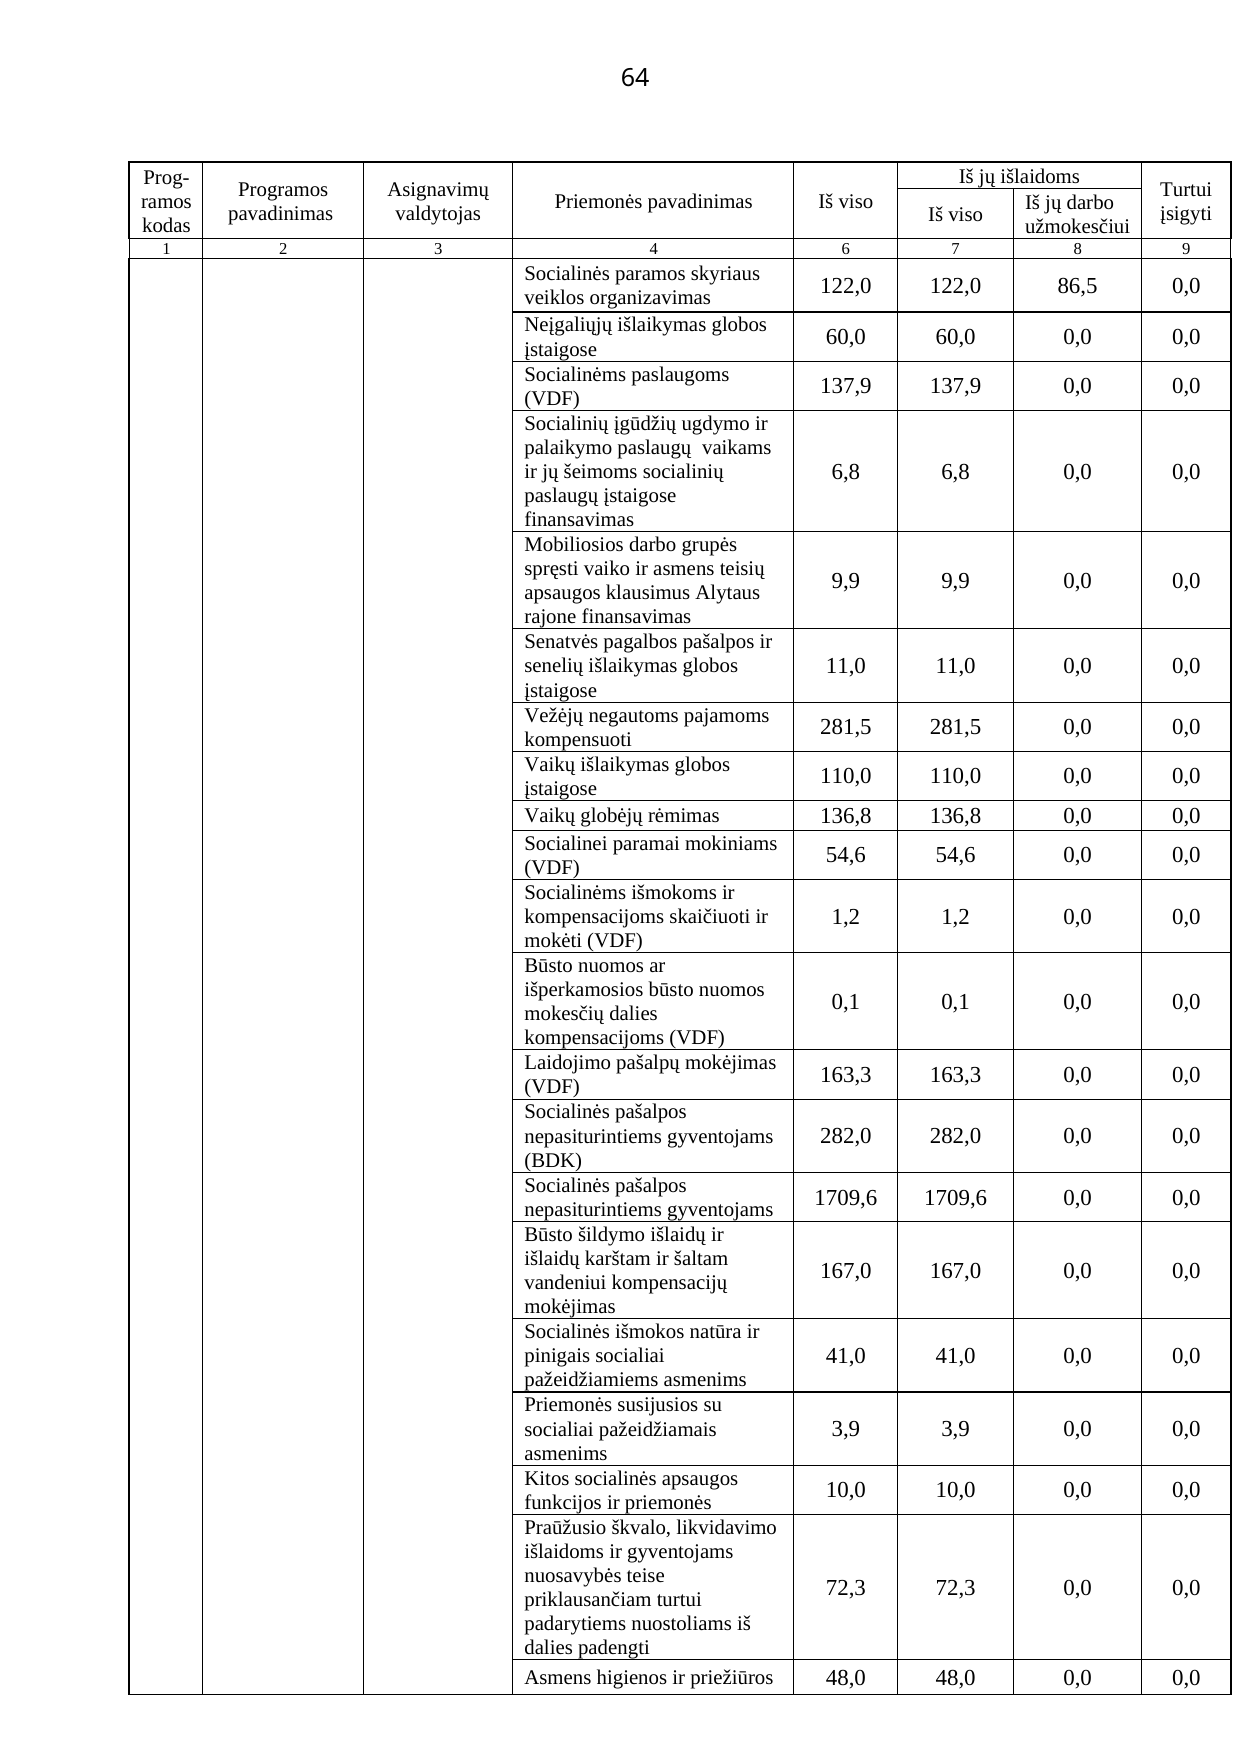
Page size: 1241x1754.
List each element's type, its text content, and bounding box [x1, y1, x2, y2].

table_header Asignavimų valdytojas [364, 163, 512, 238]
table_cell 281,5 [794, 703, 897, 751]
table_header Priemonės pavadinimas [513, 163, 793, 238]
table_cell 2 [203, 239, 363, 258]
table_cell 0,0 [1142, 629, 1230, 702]
table_cell 6 [794, 239, 897, 258]
table_cell 0,0 [1014, 1100, 1141, 1172]
table_cell Būsto nuomos ar išperkamosios būsto nuomos mokesčių dalies kompensacijoms (VDF) [513, 953, 793, 1049]
table_cell 0,0 [1142, 801, 1230, 829]
table_cell 0,0 [1142, 1393, 1230, 1464]
table_cell 282,0 [794, 1100, 897, 1172]
table_cell 60,0 [794, 313, 897, 361]
table_cell 1709,6 [898, 1173, 1013, 1221]
table_cell 0,0 [1142, 1050, 1230, 1098]
table_cell 3,9 [794, 1393, 897, 1464]
table_cell 282,0 [898, 1100, 1013, 1172]
table_cell 10,0 [898, 1466, 1013, 1514]
table_cell 0,0 [1142, 1222, 1230, 1318]
table_cell Priemonės susijusios su socialiai pažeidžiamais asmenims [513, 1393, 793, 1464]
table_cell 167,0 [794, 1222, 897, 1318]
table_cell 0,0 [1142, 953, 1230, 1049]
table_cell 0,0 [1014, 1050, 1141, 1098]
table_cell 281,5 [898, 703, 1013, 751]
table_cell Vežėjų negautoms pajamoms kompensuoti [513, 703, 793, 751]
table_cell Vaikų globėjų rėmimas [513, 801, 793, 829]
table_cell 0,0 [1014, 953, 1141, 1049]
table_cell 72,3 [898, 1515, 1013, 1659]
table_cell Socialinėms išmokoms ir kompensacijoms skaičiuoti ir mokėti (VDF) [513, 880, 793, 952]
table_cell 136,8 [898, 801, 1013, 829]
table_cell Praūžusio škvalo, likvidavimo išlaidoms ir gyventojams nuosavybės teise priklausančiam turtui padarytiems nuostoliams iš dalies padengti [513, 1515, 793, 1659]
table_cell 137,9 [794, 362, 897, 410]
table_cell 0,0 [1142, 1100, 1230, 1172]
table_cell 163,3 [898, 1050, 1013, 1098]
table_cell Socialinės išmokos natūra ir pinigais socialiai pažeidžiamiems asmenims [513, 1319, 793, 1391]
table_cell 1,2 [898, 880, 1013, 952]
table_cell 0,0 [1014, 752, 1141, 800]
table_cell 0,0 [1142, 831, 1230, 879]
table_cell 11,0 [794, 629, 897, 702]
table_cell Socialinės pašalpos nepasiturintiems gyventojams (BDK) [513, 1100, 793, 1172]
table_cell 3 [364, 239, 512, 258]
table_cell Mobiliosios darbo grupės spręsti vaiko ir asmens teisių apsaugos klausimus Alytaus rajone finansavimas [513, 532, 793, 628]
table_cell [203, 259, 363, 1694]
table_cell 11,0 [898, 629, 1013, 702]
table_cell 0,0 [1014, 532, 1141, 628]
table_cell 167,0 [898, 1222, 1013, 1318]
table_header Iš jų išlaidoms [898, 163, 1141, 188]
table_cell 0,0 [1142, 1466, 1230, 1514]
table_cell 9 [1142, 239, 1230, 258]
table_cell 0,0 [1014, 880, 1141, 952]
table_cell Socialinės pašalpos nepasiturintiems gyventojams [513, 1173, 793, 1221]
table_cell 72,3 [794, 1515, 897, 1659]
table_cell 0,0 [1014, 1173, 1141, 1221]
table_cell 3,9 [898, 1393, 1013, 1464]
table_cell 0,0 [1014, 1515, 1141, 1659]
table_cell 0,0 [1142, 411, 1230, 531]
table_cell 4 [513, 239, 793, 258]
table_cell 0,0 [1014, 703, 1141, 751]
table_cell [130, 259, 202, 1694]
table_cell 0,0 [1142, 362, 1230, 410]
table_cell 41,0 [794, 1319, 897, 1391]
table_cell 60,0 [898, 313, 1013, 361]
table_cell 1,2 [794, 880, 897, 952]
table_cell Būsto šildymo išlaidų ir išlaidų karštam ir šaltam vandeniui kompensacijų mokėjimas [513, 1222, 793, 1318]
table_cell 0,0 [1014, 313, 1141, 361]
table_cell Vaikų išlaikymas globos įstaigose [513, 752, 793, 800]
table_cell 48,0 [794, 1660, 897, 1694]
table_cell [364, 259, 512, 1694]
table_header Iš viso [794, 163, 897, 238]
table_cell 48,0 [898, 1660, 1013, 1694]
table_header Turtui įsigyti [1142, 163, 1230, 238]
table_cell 7 [898, 239, 1013, 258]
table_cell 0,0 [1142, 1660, 1230, 1694]
table_cell 54,6 [898, 831, 1013, 879]
table_cell 0,0 [1142, 1319, 1230, 1391]
table_cell 0,0 [1142, 703, 1230, 751]
table_cell Iš viso [898, 189, 1013, 238]
table_cell 163,3 [794, 1050, 897, 1098]
table_cell 110,0 [898, 752, 1013, 800]
table_cell Iš jų darbo užmokesčiui [1014, 189, 1141, 238]
table_cell 122,0 [794, 259, 897, 311]
table_cell 0,0 [1014, 1466, 1141, 1514]
table_cell 137,9 [898, 362, 1013, 410]
table_cell 0,0 [1014, 831, 1141, 879]
table_cell Senatvės pagalbos pašalpos ir senelių išlaikymas globos įstaigose [513, 629, 793, 702]
table_cell 9,9 [794, 532, 897, 628]
table_cell 0,0 [1142, 1173, 1230, 1221]
table_header Programos pavadinimas [203, 163, 363, 238]
table_cell 6,8 [794, 411, 897, 531]
table_cell 0,1 [794, 953, 897, 1049]
table_cell 86,5 [1014, 259, 1141, 311]
table_cell 0,0 [1014, 1393, 1141, 1464]
table_cell 0,0 [1014, 801, 1141, 829]
table_cell 0,0 [1142, 752, 1230, 800]
table_cell Socialinei paramai mokiniams (VDF) [513, 831, 793, 879]
table_cell Socialinių įgūdžių ugdymo ir palaikymo paslaugų vaikams ir jų šeimoms socialinių paslaugų įstaigose finansavimas [513, 411, 793, 531]
table_cell 0,0 [1014, 1660, 1141, 1694]
table_cell 110,0 [794, 752, 897, 800]
table_cell Socialinės paramos skyriaus veiklos organizavimas [513, 259, 793, 311]
table_cell 0,0 [1142, 1515, 1230, 1659]
table_cell 0,0 [1142, 532, 1230, 628]
table_cell 0,0 [1014, 629, 1141, 702]
table_cell 54,6 [794, 831, 897, 879]
table_cell 0,0 [1142, 313, 1230, 361]
table_cell 41,0 [898, 1319, 1013, 1391]
table_cell Laidojimo pašalpų mokėjimas (VDF) [513, 1050, 793, 1098]
table_cell 9,9 [898, 532, 1013, 628]
table_cell Socialinėms paslaugoms (VDF) [513, 362, 793, 410]
table_cell 136,8 [794, 801, 897, 829]
table_cell Neįgaliųjų išlaikymas globos įstaigose [513, 313, 793, 361]
table_cell 0,1 [898, 953, 1013, 1049]
table_cell 0,0 [1014, 362, 1141, 410]
table_cell 0,0 [1014, 1222, 1141, 1318]
table_cell 0,0 [1014, 411, 1141, 531]
table_cell 8 [1014, 239, 1141, 258]
table_cell 0,0 [1142, 259, 1230, 311]
table_cell 0,0 [1014, 1319, 1141, 1391]
table_cell Asmens higienos ir priežiūros [513, 1660, 793, 1694]
table_cell 10,0 [794, 1466, 897, 1514]
table_cell 6,8 [898, 411, 1013, 531]
table_cell 0,0 [1142, 880, 1230, 952]
table_header Prog-ramos kodas [130, 163, 202, 238]
table_cell Kitos socialinės apsaugos funkcijos ir priemonės [513, 1466, 793, 1514]
table_cell 1709,6 [794, 1173, 897, 1221]
table_cell 1 [130, 239, 202, 258]
table_cell 122,0 [898, 259, 1013, 311]
